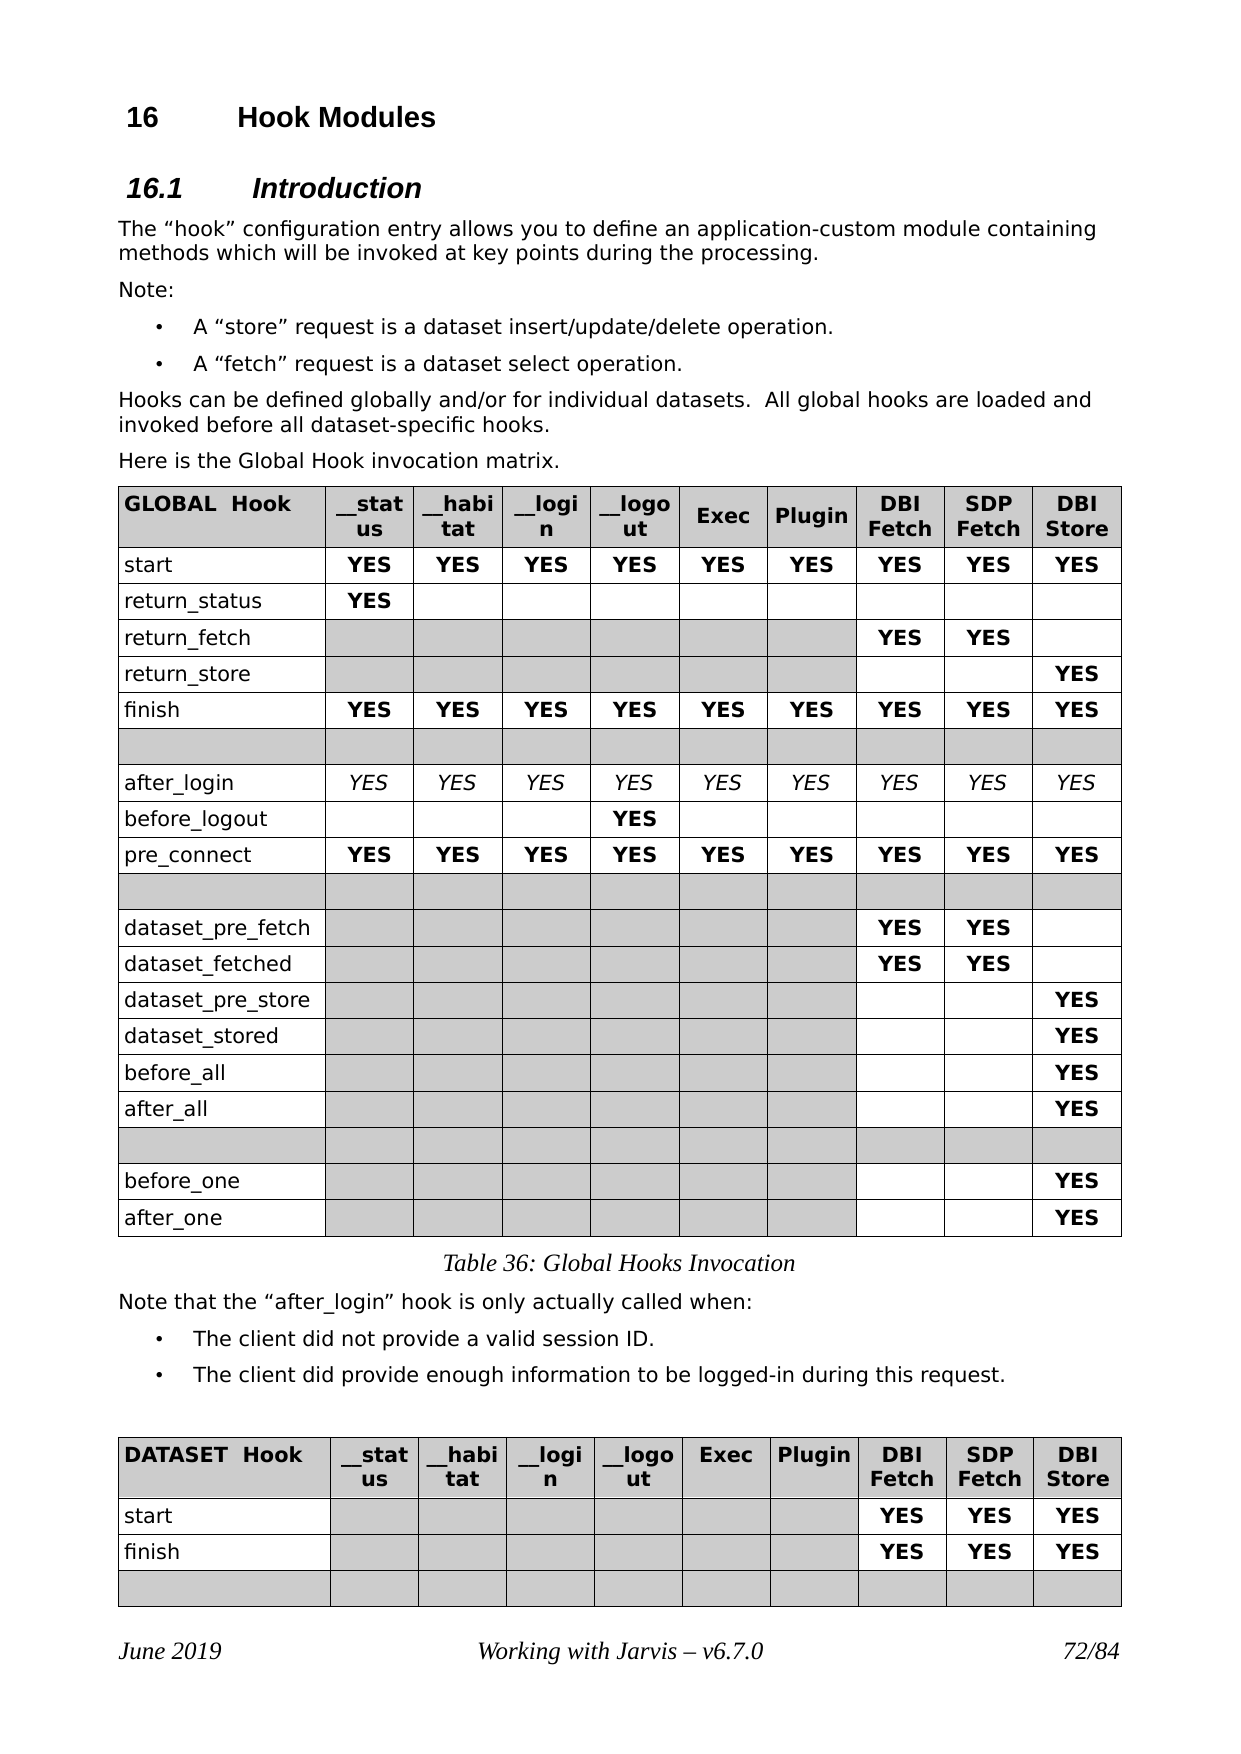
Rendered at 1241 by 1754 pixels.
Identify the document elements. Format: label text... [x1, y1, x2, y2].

table_cell YES [857, 620, 944, 656]
table_cell [945, 1019, 1032, 1054]
table_cell [326, 1055, 413, 1091]
table_cell after_one [119, 1200, 325, 1236]
table_cell YES [945, 910, 1032, 946]
table_cell YES [768, 765, 856, 801]
table_cell [857, 584, 944, 619]
table_cell [591, 1164, 679, 1199]
table_cell [414, 1055, 502, 1091]
table_cell [768, 947, 856, 982]
table_cell YES [680, 548, 767, 583]
table_header Plugin [771, 1438, 858, 1497]
table_cell finish [119, 1535, 330, 1570]
table_cell [683, 1535, 770, 1570]
table_cell [414, 802, 502, 837]
table_cell [945, 983, 1032, 1018]
table_cell [680, 620, 767, 656]
table_header __logout [595, 1438, 682, 1497]
table_cell [326, 874, 413, 909]
table_cell YES [1034, 1535, 1121, 1570]
table_cell [419, 1571, 506, 1606]
table_cell [945, 657, 1032, 692]
table_cell [1033, 947, 1121, 982]
table_cell [945, 1092, 1032, 1127]
table_cell [503, 1164, 590, 1199]
table_cell [945, 1055, 1032, 1091]
table_cell [414, 1092, 502, 1127]
table_cell YES [857, 910, 944, 946]
table_cell YES [326, 693, 413, 728]
table_cell [414, 1019, 502, 1054]
table_cell [771, 1535, 858, 1570]
table_cell YES [859, 1535, 946, 1570]
table_cell YES [503, 693, 590, 728]
table_cell [680, 1055, 767, 1091]
table_cell [768, 910, 856, 946]
table_cell [768, 874, 856, 909]
table_cell YES [680, 765, 767, 801]
table_cell [857, 1164, 944, 1199]
table_cell [503, 620, 590, 656]
table_cell dataset_pre_fetch [119, 910, 325, 946]
table_cell [1033, 802, 1121, 837]
table_cell return_store [119, 657, 325, 692]
table_cell [591, 729, 679, 764]
table_cell [419, 1535, 506, 1570]
table_cell [771, 1571, 858, 1606]
table_cell return_status [119, 584, 325, 619]
table_cell return_fetch [119, 620, 325, 656]
table_cell [326, 657, 413, 692]
table_cell [419, 1499, 506, 1534]
table_cell [680, 1092, 767, 1127]
table_cell [857, 1128, 944, 1163]
table_cell [857, 1200, 944, 1236]
table_cell YES [1033, 548, 1121, 583]
table_cell [591, 1055, 679, 1091]
table_cell finish [119, 693, 325, 728]
table_cell [595, 1535, 682, 1570]
table_cell YES [857, 765, 944, 801]
table_cell YES [591, 802, 679, 837]
table_cell [1033, 620, 1121, 656]
table_header DBI Fetch [857, 487, 944, 547]
table_cell [119, 729, 325, 764]
list A “store” request is a dataset insert/update/delete operation. [156, 315, 1122, 339]
table_cell [503, 1128, 590, 1163]
table_cell YES [1033, 1164, 1121, 1199]
table_cell YES [503, 548, 590, 583]
table_cell [680, 1128, 767, 1163]
table_cell [1033, 729, 1121, 764]
table_cell [857, 1092, 944, 1127]
subtitle Hook Modules [118, 100, 1122, 133]
table_cell [503, 1019, 590, 1054]
table_cell dataset_stored [119, 1019, 325, 1054]
table_cell [591, 1200, 679, 1236]
table_cell [414, 620, 502, 656]
table_cell YES [768, 838, 856, 873]
table_cell [331, 1571, 418, 1606]
table_cell YES [945, 947, 1032, 982]
table_cell [768, 584, 856, 619]
table_cell YES [1033, 983, 1121, 1018]
table_cell before_logout [119, 802, 325, 837]
table_cell [503, 657, 590, 692]
table_cell [1034, 1571, 1121, 1606]
table_cell [414, 1164, 502, 1199]
table_header GLOBAL Hook [119, 487, 325, 547]
table_header SDP Fetch [947, 1438, 1033, 1497]
table_cell [857, 657, 944, 692]
table_cell [414, 1200, 502, 1236]
table_cell [507, 1535, 594, 1570]
table_cell [683, 1499, 770, 1534]
table_cell YES [945, 765, 1032, 801]
table_cell [119, 874, 325, 909]
table_cell start [119, 1499, 330, 1534]
table_cell [595, 1499, 682, 1534]
table_cell [680, 910, 767, 946]
table_cell YES [591, 548, 679, 583]
table_cell [414, 657, 502, 692]
table_cell [326, 620, 413, 656]
table_cell YES [857, 947, 944, 982]
table_cell YES [503, 765, 590, 801]
table_cell [768, 657, 856, 692]
list The client did provide enough information to be logged-in during this request. [156, 1363, 1122, 1388]
table_cell [680, 874, 767, 909]
table_cell YES [857, 548, 944, 583]
table_header DBI Fetch [859, 1438, 946, 1497]
table_cell [414, 584, 502, 619]
table_cell [1033, 910, 1121, 946]
table_cell [680, 1164, 767, 1199]
table_header __habitat [414, 487, 502, 547]
table_header __habitat [419, 1438, 506, 1497]
table_header __logout [591, 487, 679, 547]
table_cell YES [768, 693, 856, 728]
table_header __login [507, 1438, 594, 1497]
table_cell [680, 802, 767, 837]
table_cell [119, 1128, 325, 1163]
table_cell [680, 1200, 767, 1236]
text Table 36: Global Hooks Invocation [118, 1248, 1122, 1277]
table_cell YES [947, 1535, 1033, 1570]
table_cell [857, 874, 944, 909]
table_cell [503, 983, 590, 1018]
table_cell [768, 620, 856, 656]
table_cell YES [945, 693, 1032, 728]
table_cell [945, 584, 1032, 619]
table_cell YES [326, 765, 413, 801]
table_cell pre_connect [119, 838, 325, 873]
table_cell YES [326, 838, 413, 873]
table_cell [503, 874, 590, 909]
table_cell [768, 1200, 856, 1236]
table_cell [857, 983, 944, 1018]
table_cell [326, 910, 413, 946]
table_cell [503, 584, 590, 619]
list The client did not provide a valid session ID. [156, 1327, 1122, 1351]
text Hooks can be defined globally and/or for individual datasets. All global hooks are loaded and invoked before all dataset-specific hooks. [118, 388, 1122, 437]
table_header DBI Store [1033, 487, 1121, 547]
table_header __status [326, 487, 413, 547]
table_cell [326, 1092, 413, 1127]
table_cell YES [1033, 1092, 1121, 1127]
table_cell after_login [119, 765, 325, 801]
table_cell [1033, 874, 1121, 909]
table_cell [591, 910, 679, 946]
table_cell [768, 1092, 856, 1127]
table_cell [768, 729, 856, 764]
table_cell [326, 983, 413, 1018]
table_cell YES [1033, 657, 1121, 692]
table_cell YES [1033, 838, 1121, 873]
table_header DATASET Hook [119, 1438, 330, 1497]
table_header Exec [680, 487, 767, 547]
table_cell YES [1033, 1019, 1121, 1054]
table_header __login [503, 487, 590, 547]
subtitle Introduction [118, 171, 1122, 204]
table_cell [768, 802, 856, 837]
table_cell [768, 1055, 856, 1091]
table_cell [768, 1019, 856, 1054]
table_cell [591, 1092, 679, 1127]
table_cell YES [414, 548, 502, 583]
table_cell [414, 874, 502, 909]
table_cell YES [591, 693, 679, 728]
table_cell [947, 1571, 1033, 1606]
table_cell [591, 1128, 679, 1163]
table_cell [680, 657, 767, 692]
table_header SDP Fetch [945, 487, 1032, 547]
table_cell [768, 983, 856, 1018]
table_cell [591, 947, 679, 982]
table_cell YES [945, 838, 1032, 873]
table_cell YES [857, 693, 944, 728]
table_cell [503, 1092, 590, 1127]
table_cell [591, 620, 679, 656]
table_cell [503, 910, 590, 946]
table_cell [945, 729, 1032, 764]
table_cell [591, 657, 679, 692]
table_cell YES [945, 620, 1032, 656]
table_cell YES [414, 693, 502, 728]
table_cell YES [414, 765, 502, 801]
table_cell YES [945, 548, 1032, 583]
table_cell [945, 1200, 1032, 1236]
table_cell YES [1033, 693, 1121, 728]
table_cell [503, 947, 590, 982]
table_cell [326, 1128, 413, 1163]
table_cell [591, 1019, 679, 1054]
table_cell [503, 1055, 590, 1091]
table_cell [414, 729, 502, 764]
table_cell start [119, 548, 325, 583]
table_cell [945, 802, 1032, 837]
table_cell before_all [119, 1055, 325, 1091]
table_cell [326, 1019, 413, 1054]
table_cell YES [326, 584, 413, 619]
table_cell [680, 584, 767, 619]
table_cell [945, 1164, 1032, 1199]
table_cell [414, 910, 502, 946]
table_cell [331, 1499, 418, 1534]
table_cell YES [680, 838, 767, 873]
table_cell [945, 1128, 1032, 1163]
table_cell before_one [119, 1164, 325, 1199]
table_cell YES [947, 1499, 1033, 1534]
table_cell YES [1033, 1200, 1121, 1236]
table_cell [859, 1571, 946, 1606]
table_cell YES [591, 838, 679, 873]
table_cell [326, 729, 413, 764]
table_cell [503, 1200, 590, 1236]
table_cell [680, 1019, 767, 1054]
table_cell YES [503, 838, 590, 873]
table_cell dataset_fetched [119, 947, 325, 982]
table_cell [857, 1055, 944, 1091]
list A “fetch” request is a dataset select operation. [156, 352, 1122, 376]
table_cell YES [591, 765, 679, 801]
table_cell YES [1034, 1499, 1121, 1534]
table_cell [326, 1164, 413, 1199]
table_cell YES [857, 838, 944, 873]
text Here is the Global Hook invocation matrix. [118, 449, 1122, 474]
table_cell YES [859, 1499, 946, 1534]
table_cell after_all [119, 1092, 325, 1127]
table_cell [591, 983, 679, 1018]
table_cell [326, 1200, 413, 1236]
table_cell [591, 874, 679, 909]
table_cell [326, 947, 413, 982]
table_cell YES [768, 548, 856, 583]
table_cell [768, 1128, 856, 1163]
table_header __status [331, 1438, 418, 1497]
table_cell [591, 584, 679, 619]
table_cell [507, 1499, 594, 1534]
table_cell YES [680, 693, 767, 728]
table_cell [945, 874, 1032, 909]
table_header Plugin [768, 487, 856, 547]
table_cell [414, 983, 502, 1018]
table_header Exec [683, 1438, 770, 1497]
text Note: [118, 278, 1122, 302]
table_cell YES [414, 838, 502, 873]
table_cell YES [1033, 1055, 1121, 1091]
table_cell [680, 983, 767, 1018]
table_cell [680, 947, 767, 982]
table_cell [503, 802, 590, 837]
table_cell [1033, 1128, 1121, 1163]
table_cell [414, 1128, 502, 1163]
table_cell dataset_pre_store [119, 983, 325, 1018]
table_cell [1033, 584, 1121, 619]
table_cell [857, 802, 944, 837]
table_cell [507, 1571, 594, 1606]
table_cell [771, 1499, 858, 1534]
text The “hook” configuration entry allows you to define an application-custom module containing methods which will be invoked at key points during the processing. [118, 217, 1122, 266]
text Note that the “after_login” hook is only actually called when: [118, 1290, 1122, 1314]
table_cell [119, 1571, 330, 1606]
table_cell [331, 1535, 418, 1570]
table_cell [680, 729, 767, 764]
table_cell [857, 1019, 944, 1054]
table_cell [414, 947, 502, 982]
table_cell [683, 1571, 770, 1606]
table_cell YES [326, 548, 413, 583]
table_cell [857, 729, 944, 764]
table_cell [326, 802, 413, 837]
table_cell YES [1033, 765, 1121, 801]
table_cell [768, 1164, 856, 1199]
table_header DBI Store [1034, 1438, 1121, 1497]
table_cell [503, 729, 590, 764]
table_cell [595, 1571, 682, 1606]
